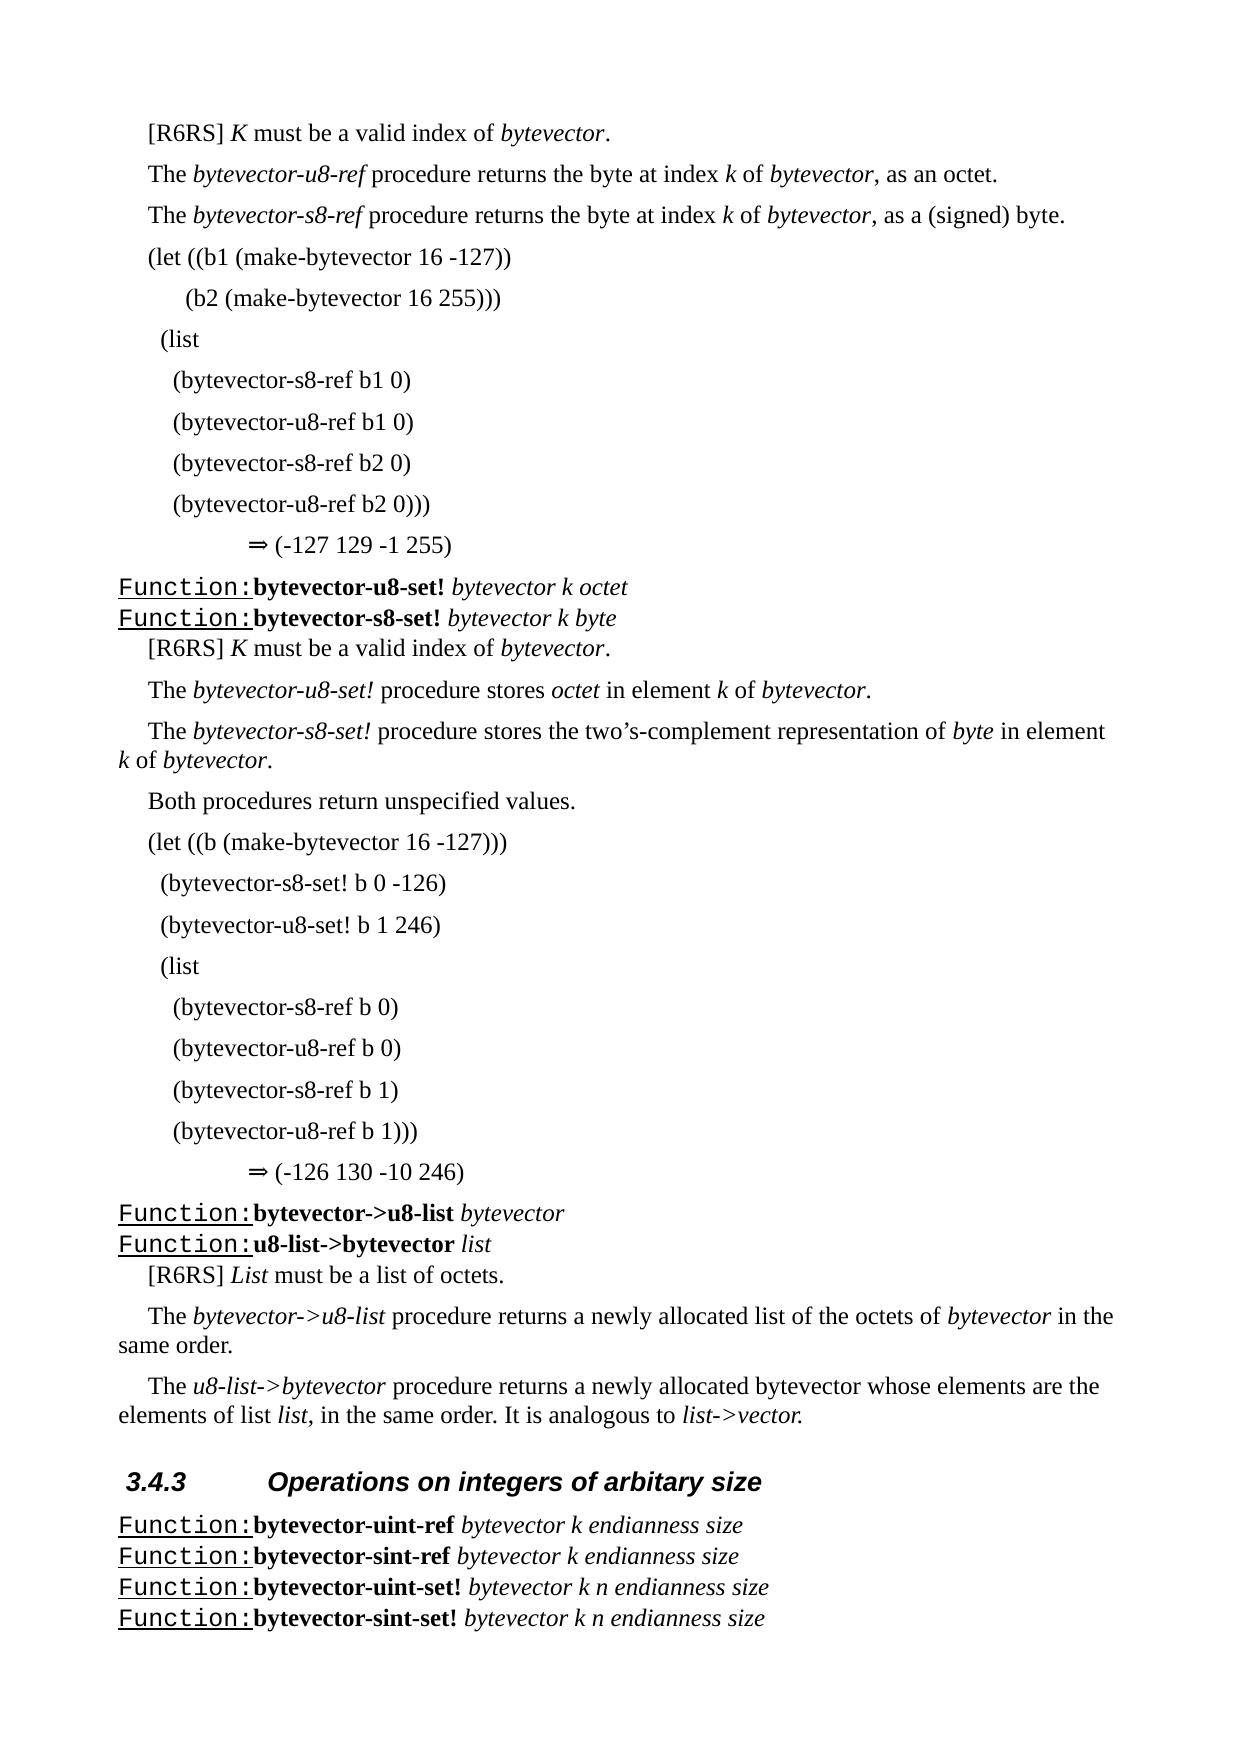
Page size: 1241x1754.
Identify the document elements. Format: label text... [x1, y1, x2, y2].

text Both procedures return unspecified values. [118, 786, 1122, 815]
text (list [118, 324, 1122, 353]
text Function:bytevector-uint-ref bytevector k endianness size [118, 1510, 1122, 1541]
subtitle Operations on integers of arbitary size [118, 1466, 1122, 1498]
text Function:bytevector-sint-set! bytevector k n endianness size [118, 1603, 1122, 1633]
text (list [118, 951, 1122, 980]
text The bytevector-s8-set! procedure stores the two’s-complement representation of byte in element k of bytevector. [118, 716, 1122, 773]
text [R6RS] List must be a list of octets. [118, 1260, 1122, 1289]
text The bytevector-u8-ref procedure returns the byte at index k of bytevector, as an octet. [118, 159, 1122, 188]
text (b2 (make-bytevector 16 255))) [118, 283, 1122, 312]
text (bytevector-u8-set! b 1 246) [118, 910, 1122, 938]
text (bytevector-u8-ref b 1))) [118, 1116, 1122, 1145]
text (let ((b1 (make-bytevector 16 -127)) [118, 242, 1122, 271]
text The bytevector-s8-ref procedure returns the byte at index k of bytevector, as a (signed) byte. [118, 201, 1122, 229]
text Function:bytevector-s8-set! bytevector k byte [118, 603, 1122, 633]
text The u8-list->bytevector procedure returns a newly allocated bytevector whose elements are the elements of list list, in the same order. It is analogous to list->vector. [118, 1371, 1122, 1429]
text ⇒ (-126 130 -10 246) [118, 1157, 1122, 1186]
text The bytevector-u8-set! procedure stores octet in element k of bytevector. [118, 675, 1122, 703]
text Function:bytevector-u8-set! bytevector k octet [118, 572, 1122, 603]
text Function:bytevector-uint-set! bytevector k n endianness size [118, 1572, 1122, 1603]
text The bytevector->u8-list procedure returns a newly allocated list of the octets of bytevector in the same order. [118, 1301, 1122, 1359]
text (bytevector-s8-ref b 0) [118, 992, 1122, 1021]
text (bytevector-s8-ref b 1) [118, 1075, 1122, 1103]
text (bytevector-s8-set! b 0 -126) [118, 868, 1122, 897]
text (bytevector-u8-ref b1 0) [118, 407, 1122, 436]
text Function:bytevector-sint-ref bytevector k endianness size [118, 1541, 1122, 1572]
text (bytevector-u8-ref b 0) [118, 1033, 1122, 1062]
text (let ((b (make-bytevector 16 -127))) [118, 827, 1122, 856]
text Function:u8-list->bytevector list [118, 1229, 1122, 1260]
text (bytevector-s8-ref b1 0) [118, 366, 1122, 394]
text ⇒ (-127 129 -1 255) [118, 531, 1122, 559]
text [R6RS] K must be a valid index of bytevector. [118, 118, 1122, 147]
text (bytevector-s8-ref b2 0) [118, 448, 1122, 477]
text [R6RS] K must be a valid index of bytevector. [118, 633, 1122, 662]
text (bytevector-u8-ref b2 0))) [118, 489, 1122, 518]
text Function:bytevector->u8-list bytevector [118, 1198, 1122, 1229]
